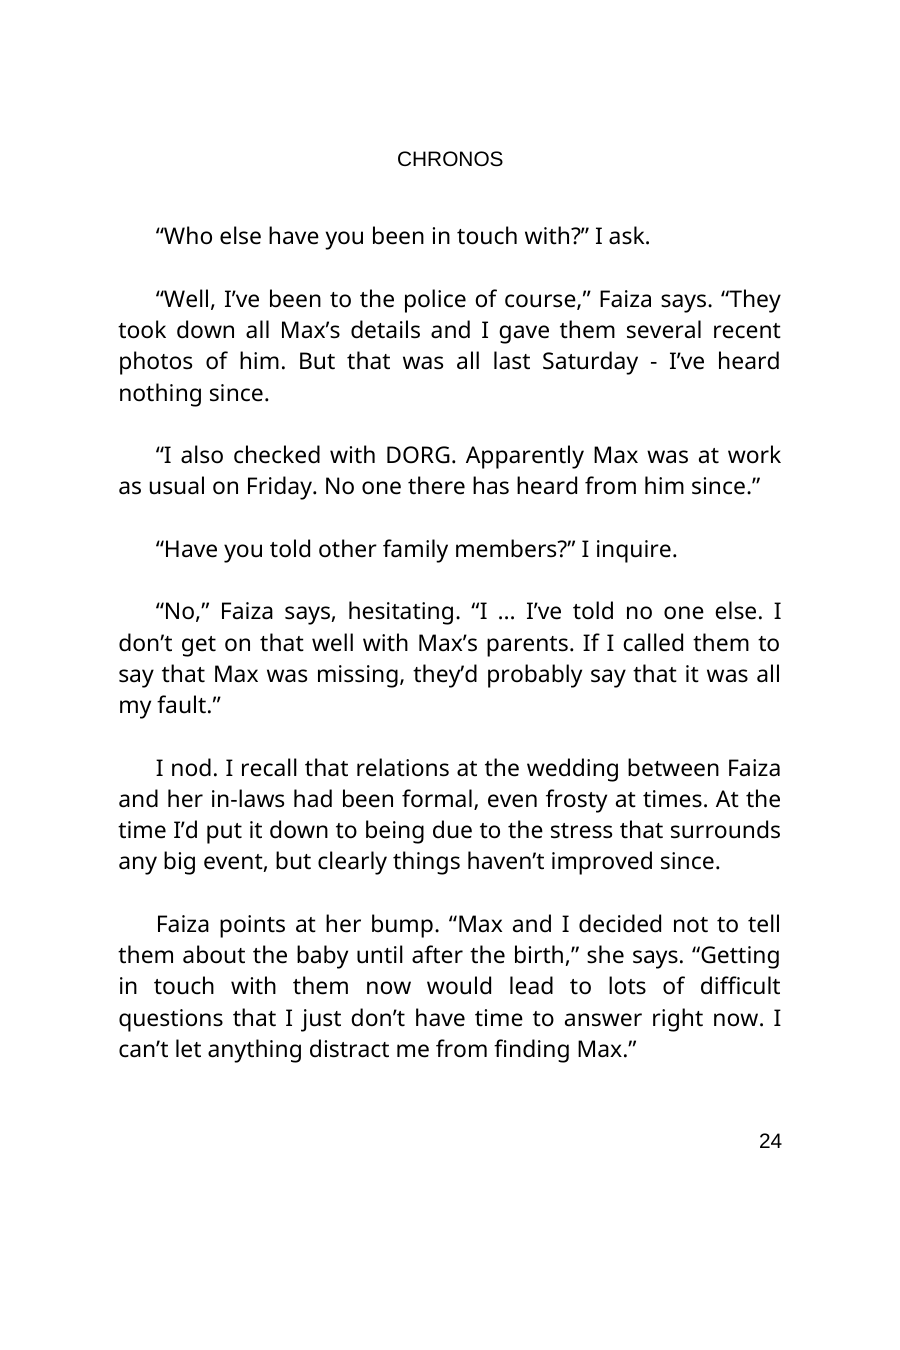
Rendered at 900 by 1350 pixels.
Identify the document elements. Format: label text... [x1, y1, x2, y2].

text “Well, I’ve been to the police of course,” Faiza says. “They took down all Max’s details and I gave them several recent photos of him. But that was all last Saturday - I’ve heard nothing since. [118, 283, 782, 408]
text “No,” Faiza says, hesitating. “I … I’ve told no one else. I don’t get on that well with Max’s parents. If I called them to say that Max was missing, they’d probably say that it was all my fault.” [118, 595, 782, 720]
text I nod. I recall that relations at the wedding between Faiza and her in-laws had been formal, even frosty at times. At the time I’d put it down to being due to the stress that surrounds any big event, but clearly things haven’t improved since. [118, 751, 782, 876]
text Faiza points at her bump. “Max and I decided not to tell them about the baby until after the birth,” she says. “Getting in touch with them now would lead to lots of difficult questions that I just don’t have time to answer right now. I can’t let anything distract me from finding Max.” [118, 908, 782, 1064]
text “Have you told other family members?” I inquire. [118, 533, 782, 564]
text “Who else have you been in touch with?” I ask. [118, 220, 782, 251]
text “I also checked with DORG. Apparently Max was at work as usual on Friday. No one there has heard from him since.” [118, 439, 782, 501]
